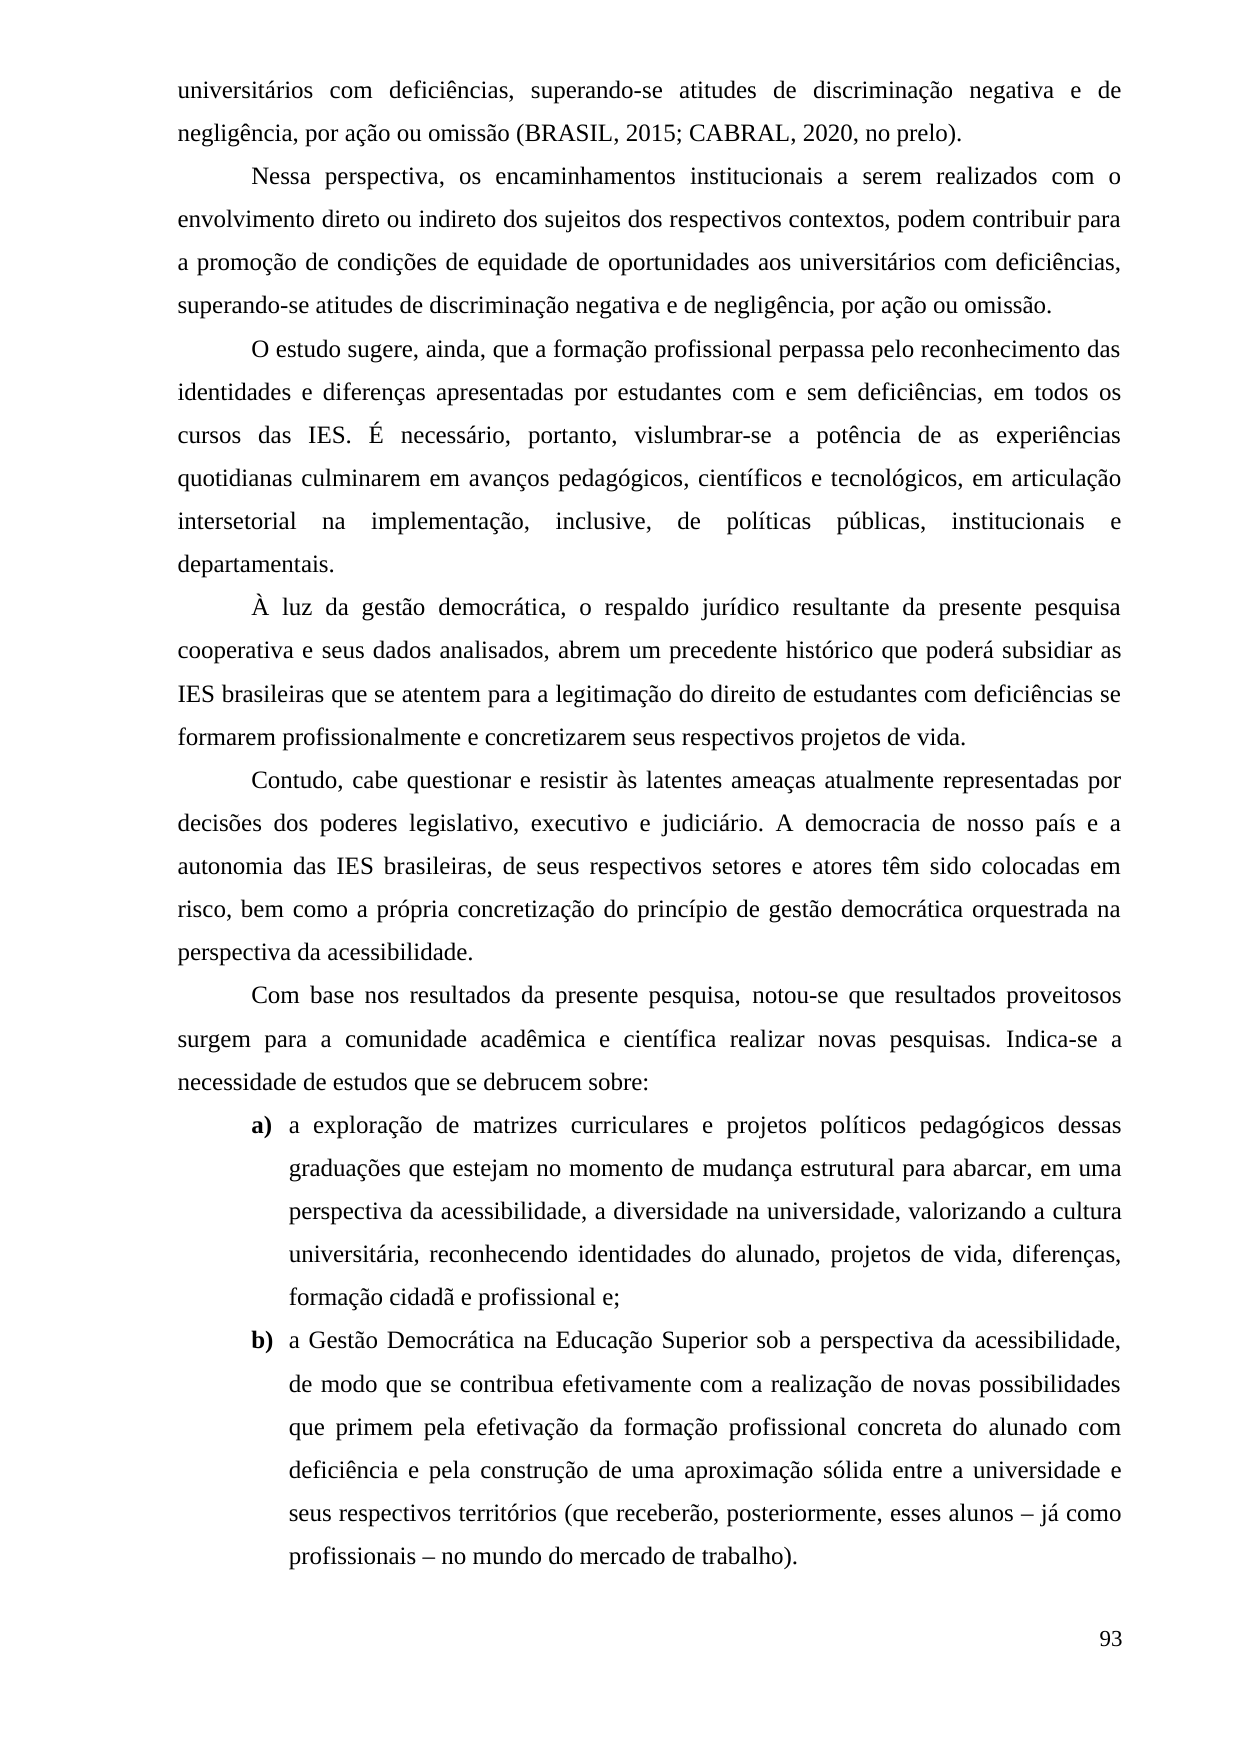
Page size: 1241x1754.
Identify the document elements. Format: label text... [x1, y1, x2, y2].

list a exploração de matrizes curriculares e projetos políticos pedagógicos dessas graduações que estejam no momento de mudança estrutural para abarcar, em uma perspectiva da acessibilidade, a diversidade na universidade, valorizando a cultura universitária, reconhecendo identidades do alunado, projetos de vida, diferenças, formação cidadã e profissional e; [251, 1110, 1122, 1311]
text universitários com deficiências, superando-se atitudes de discriminação negativa e de negligência, por ação ou omissão (BRASIL, 2015; CABRAL, 2020, no prelo). [177, 75, 1122, 147]
text Contudo, cabe questionar e resistir às latentes ameaças atualmente representadas por decisões dos poderes legislativo, executivo e judiciário. A democracia de nosso país e a autonomia das IES brasileiras, de seus respectivos setores e atores têm sido colocadas em risco, bem como a própria concretização do princípio de gestão democrática orquestrada na perspectiva da acessibilidade. [177, 765, 1122, 966]
text À luz da gestão democrática, o respaldo jurídico resultante da presente pesquisa cooperativa e seus dados analisados, abrem um precedente histórico que poderá subsidiar as IES brasileiras que se atentem para a legitimação do direito de estudantes com deficiências se formarem profissionalmente e concretizarem seus respectivos projetos de vida. [177, 592, 1122, 751]
list a Gestão Democrática na Educação Superior sob a perspectiva da acessibilidade, de modo que se contribua efetivamente com a realização de novas possibilidades que primem pela efetivação da formação profissional concreta do alunado com deficiência e pela construção de uma aproximação sólida entre a universidade e seus respectivos territórios (que receberão, posteriormente, esses alunos – já como profissionais – no mundo do mercado de trabalho). [251, 1326, 1122, 1570]
text Com base nos resultados da presente pesquisa, notou-se que resultados proveitosos surgem para a comunidade acadêmica e científica realizar novas pesquisas. Indica-se a necessidade de estudos que se debrucem sobre: [177, 981, 1122, 1096]
text O estudo sugere, ainda, que a formação profissional perpassa pelo reconhecimento das identidades e diferenças apresentadas por estudantes com e sem deficiências, em todos os cursos das IES. É necessário, portanto, vislumbrar-se a potência de as experiências quotidianas culminarem em avanços pedagógicos, científicos e tecnológicos, em articulação intersetorial na implementação, inclusive, de políticas públicas, institucionais e departamentais. [177, 334, 1122, 578]
text Nessa perspectiva, os encaminhamentos institucionais a serem realizados com o envolvimento direto ou indireto dos sujeitos dos respectivos contextos, podem contribuir para a promoção de condições de equidade de oportunidades aos universitários com deficiências, superando-se atitudes de discriminação negativa e de negligência, por ação ou omissão. [177, 161, 1122, 319]
